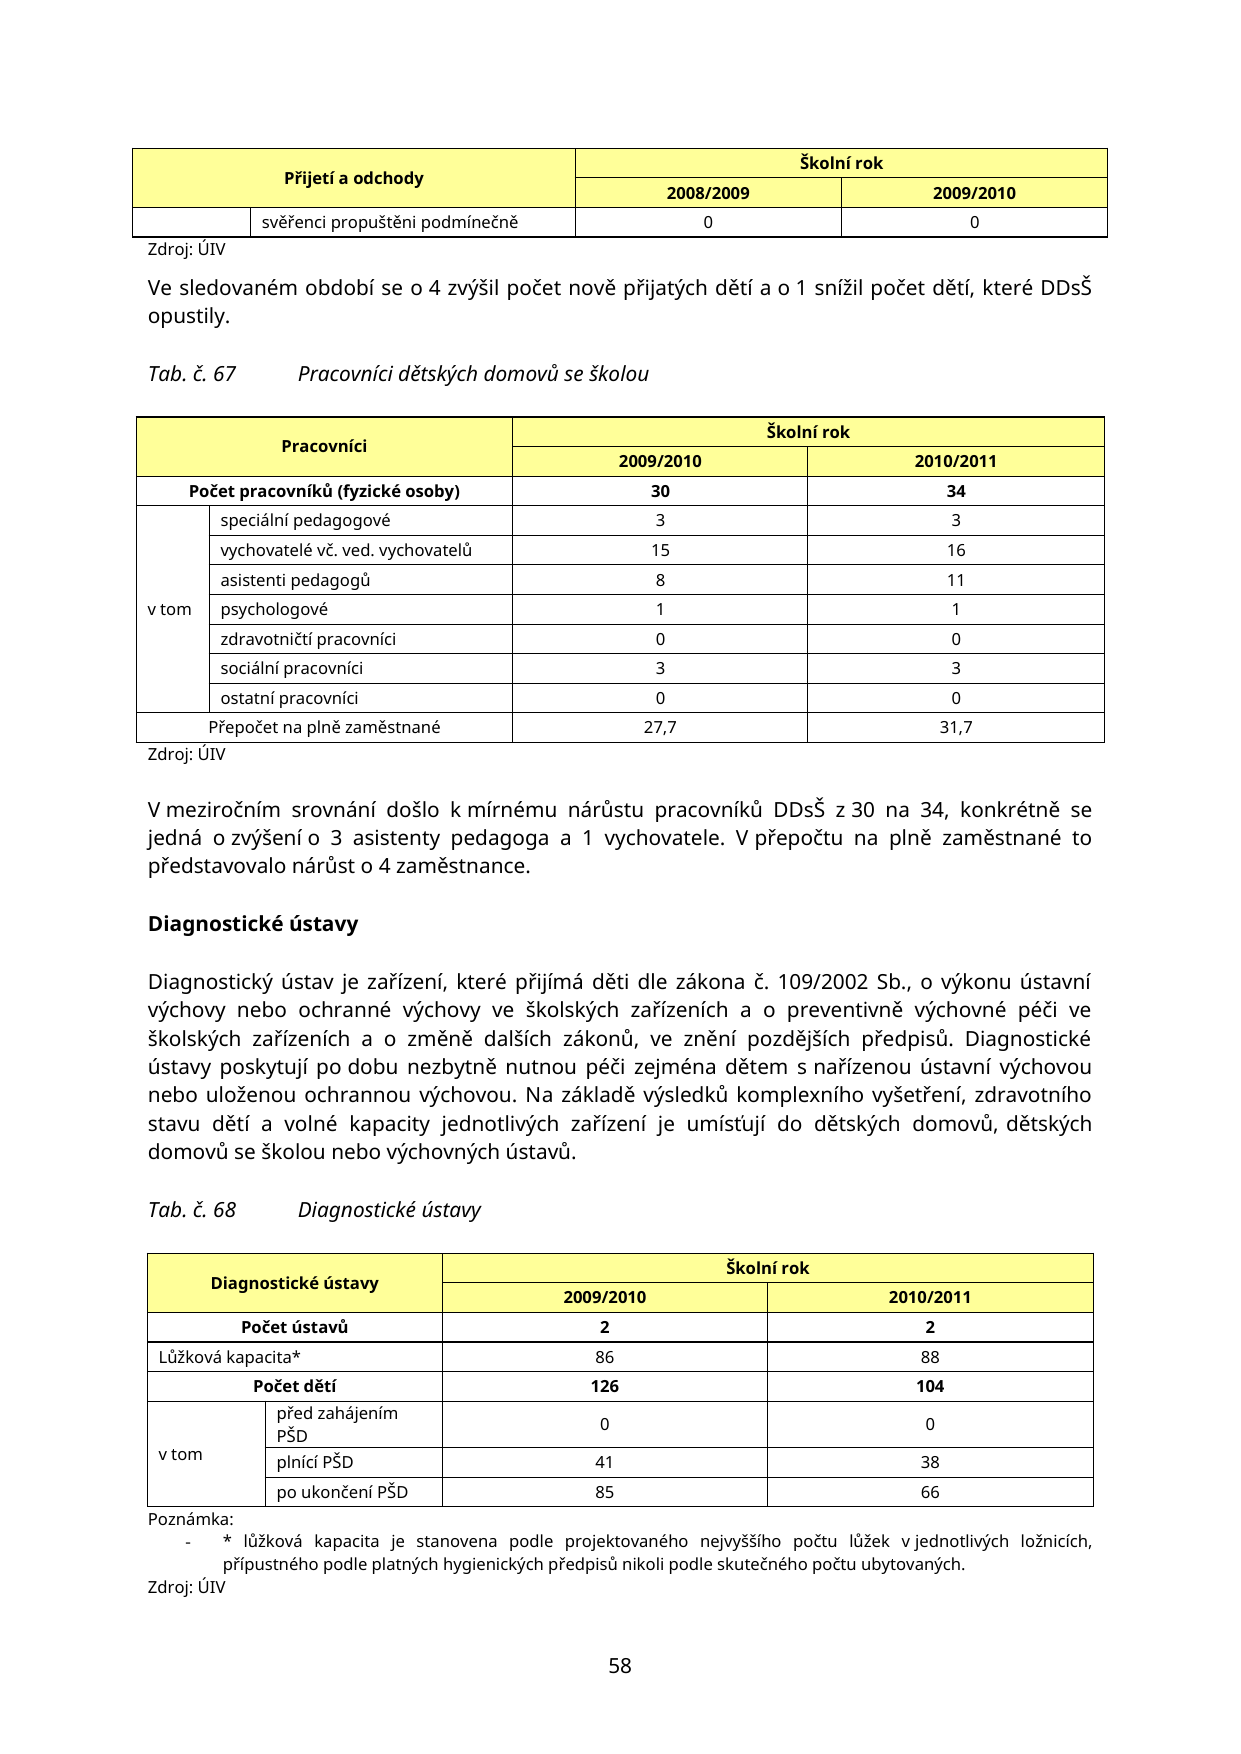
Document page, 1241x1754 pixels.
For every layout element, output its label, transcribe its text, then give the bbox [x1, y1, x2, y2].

table_cell 2009/2010 [842, 178, 1107, 207]
table_cell [133, 208, 250, 236]
table_cell 0 [576, 208, 841, 236]
text Zdroj: ÚIV [148, 743, 1092, 766]
table_cell 1 [513, 595, 807, 623]
table_cell Lůžková kapacita* [148, 1343, 442, 1371]
list * lůžková kapacita je stanovena podle projektovaného nejvyššího počtu lůžek v jednotlivých ložnicích, přípustného podle platných hygienických předpisů nikoli podle skutečného počtu ubytovaných. [185, 1530, 1092, 1575]
table_cell Počet ústavů [148, 1313, 442, 1341]
table_cell 104 [768, 1372, 1093, 1401]
table_cell 66 [768, 1478, 1093, 1506]
table_cell asistenti pedagogů [210, 565, 512, 594]
list Diagnostické ústavy [148, 1195, 1092, 1223]
table_cell 0 [443, 1402, 767, 1447]
table_cell psychologové [210, 595, 512, 623]
table_cell 38 [768, 1448, 1093, 1477]
text Ve sledovaném období se o 4 zvýšil počet nově přijatých dětí a o 1 snížil počet dětí, které DDsŠ opustily. [148, 273, 1092, 329]
table_cell 2 [443, 1313, 767, 1341]
table_header Školní rok [513, 418, 1104, 446]
table_cell 2 [768, 1313, 1093, 1341]
text Diagnostické ústavy [148, 909, 1092, 938]
table_cell plnící PŠD [266, 1448, 442, 1477]
table_cell 0 [808, 625, 1104, 653]
table_cell svěřenci propuštěni podmínečně [251, 208, 575, 236]
table_cell 34 [808, 477, 1104, 505]
table_cell 2009/2010 [443, 1283, 767, 1312]
table_cell 41 [443, 1448, 767, 1477]
table_cell 0 [768, 1402, 1093, 1447]
table_cell 2010/2011 [768, 1283, 1093, 1312]
text Zdroj: ÚIV [148, 1575, 1092, 1598]
table_cell 2008/2009 [576, 178, 841, 207]
table_cell zdravotničtí pracovníci [210, 625, 512, 653]
table_cell 1 [808, 595, 1104, 623]
table_cell vychovatelé vč. ved. vychovatelů [210, 536, 512, 564]
text Poznámka: [148, 1507, 1092, 1530]
table_cell 126 [443, 1372, 767, 1401]
table_cell speciální pedagogové [210, 506, 512, 535]
table_cell po ukončení PŠD [266, 1478, 442, 1506]
table_cell Počet pracovníků (fyzické osoby) [137, 477, 512, 505]
table_cell 88 [768, 1343, 1093, 1371]
table_cell v tom [137, 506, 209, 712]
table_cell 30 [513, 477, 807, 505]
table_cell 27,7 [513, 713, 807, 742]
table_cell 0 [513, 625, 807, 653]
table_cell 31,7 [808, 713, 1104, 742]
table_cell Přepočet na plně zaměstnané [137, 713, 512, 742]
table_cell 3 [513, 506, 807, 535]
table_cell 11 [808, 565, 1104, 594]
table_cell 0 [842, 208, 1107, 236]
table_cell 86 [443, 1343, 767, 1371]
table_cell před zahájením PŠD [266, 1402, 442, 1447]
table_cell 3 [808, 654, 1104, 683]
table_cell 85 [443, 1478, 767, 1506]
text Zdroj: ÚIV [148, 238, 1092, 260]
table_cell 0 [808, 684, 1104, 712]
table_header Pracovníci [137, 418, 512, 476]
text V meziročním srovnání došlo k mírnému nárůstu pracovníků DDsŠ z 30 na 34, konkrétně se jedná o zvýšení o 3 asistenty pedagoga a 1 vychovatele. V přepočtu na plně zaměstnané to představovalo nárůst o 4 zaměstnance. [148, 795, 1092, 880]
table_cell 2009/2010 [513, 447, 807, 476]
table_cell Počet dětí [148, 1372, 442, 1401]
table_cell sociální pracovníci [210, 654, 512, 683]
table_cell 15 [513, 536, 807, 564]
table_header Přijetí a odchody [133, 149, 575, 207]
text Diagnostický ústav je zařízení, které přijímá děti dle zákona č. 109/2002 Sb., o výkonu ústavní výchovy nebo ochranné výchovy ve školských zařízeních a o preventivně výchovné péči ve školských zařízeních a o změně dalších zákonů, ve znění pozdějších předpisů. Diagnostické ústavy poskytují po dobu nezbytně nutnou péči zejména dětem s nařízenou ústavní výchovou nebo uloženou ochrannou výchovou. Na základě výsledků komplexního vyšetření, zdravotního stavu dětí a volné kapacity jednotlivých zařízení je umísťují do dětských domovů, dětských domovů se školou nebo výchovných ústavů. [148, 967, 1092, 1166]
table_cell 3 [808, 506, 1104, 535]
table_header Školní rok [576, 149, 1107, 177]
list Pracovníci dětských domovů se školou [148, 359, 1092, 387]
table_header Školní rok [443, 1254, 1093, 1282]
table_cell 2010/2011 [808, 447, 1104, 476]
table_cell v tom [148, 1402, 265, 1506]
table_cell 8 [513, 565, 807, 594]
table_cell 3 [513, 654, 807, 683]
table_header Diagnostické ústavy [148, 1254, 442, 1312]
table_cell 0 [513, 684, 807, 712]
table_cell ostatní pracovníci [210, 684, 512, 712]
table_cell 16 [808, 536, 1104, 564]
